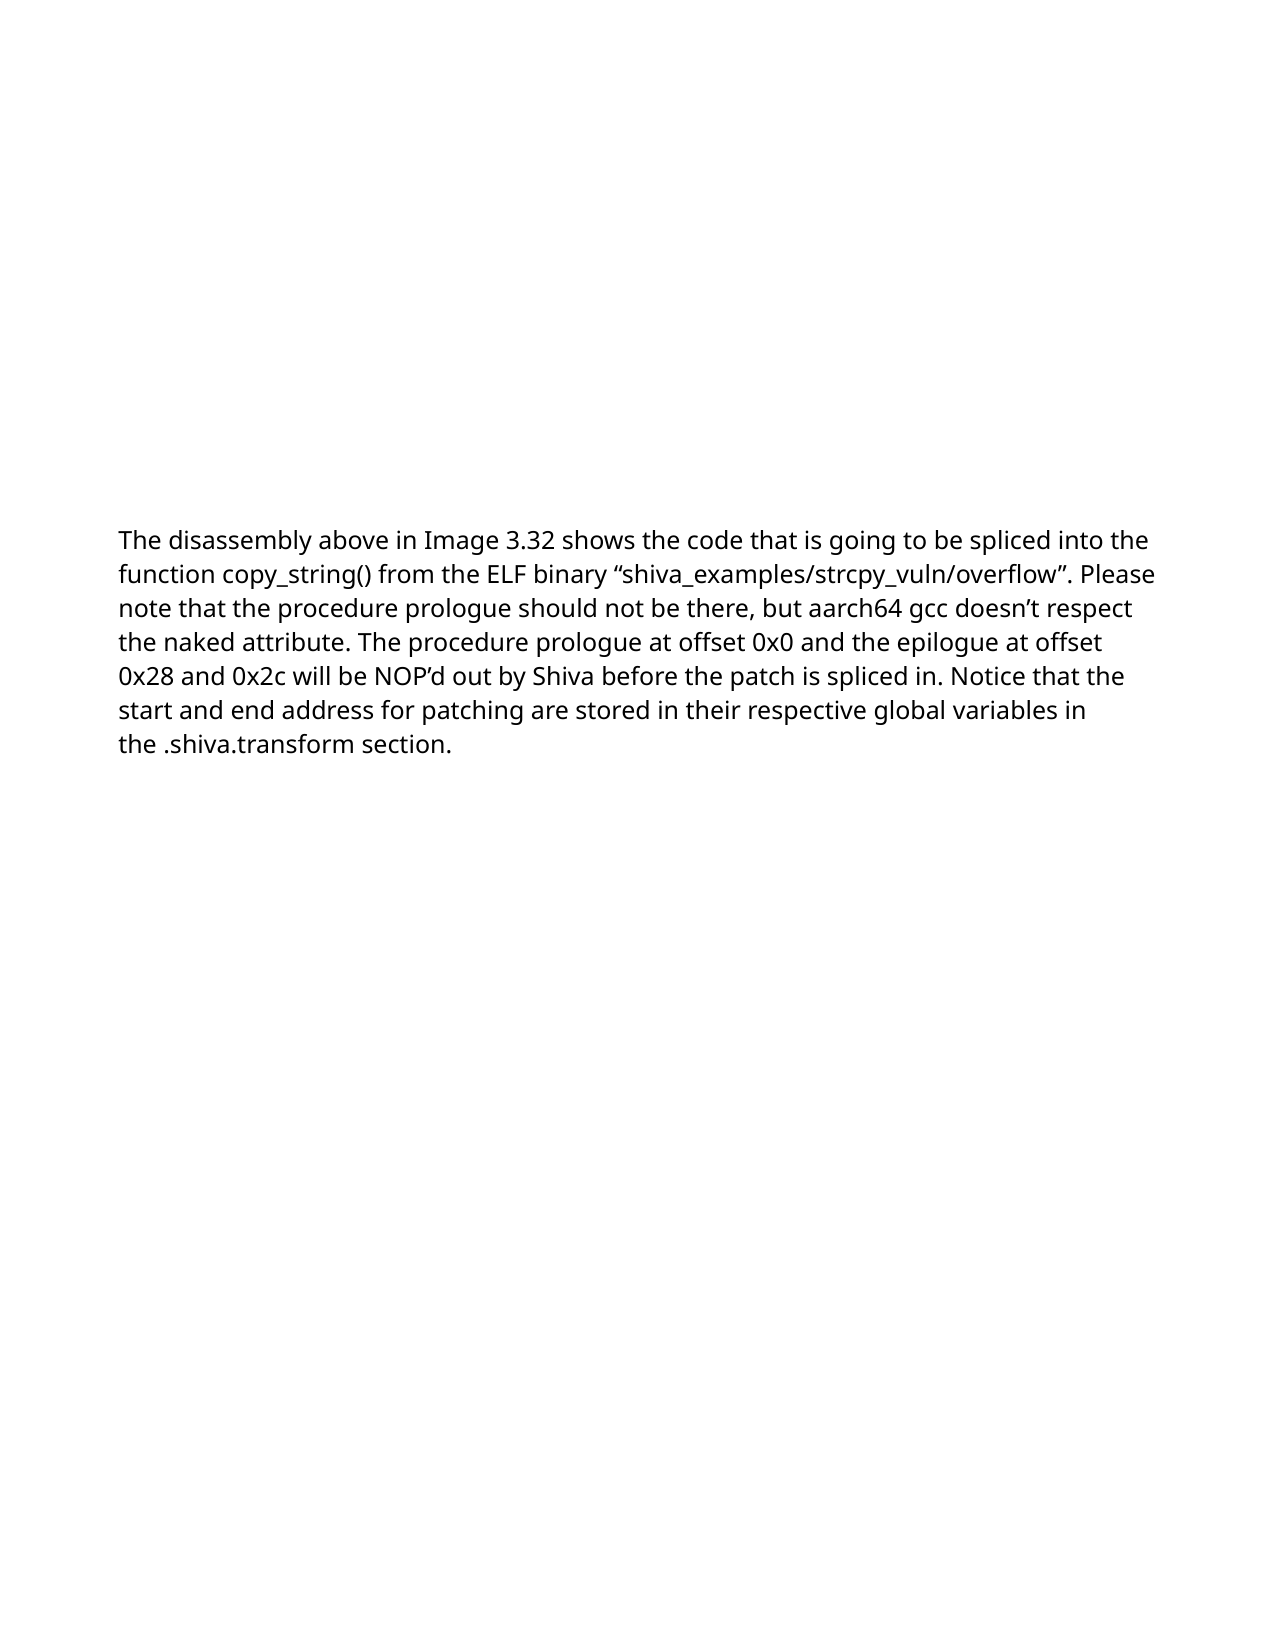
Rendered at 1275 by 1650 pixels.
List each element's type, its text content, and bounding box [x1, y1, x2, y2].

text The disassembly above in Image 3.32 shows the code that is going to be spliced into the function copy_string() from the ELF binary “shiva_examples/strcpy_vuln/overflow”. Please note that the procedure prologue should not be there, but aarch64 gcc doesn’t respect the naked attribute. The procedure prologue at offset 0x0 and the epilogue at offset 0x28 and 0x2c will be NOP’d out by Shiva before the patch is spliced in. Notice that the start and end address for patching are stored in their respective global variables in the .shiva.transform section. [118, 522, 1157, 761]
